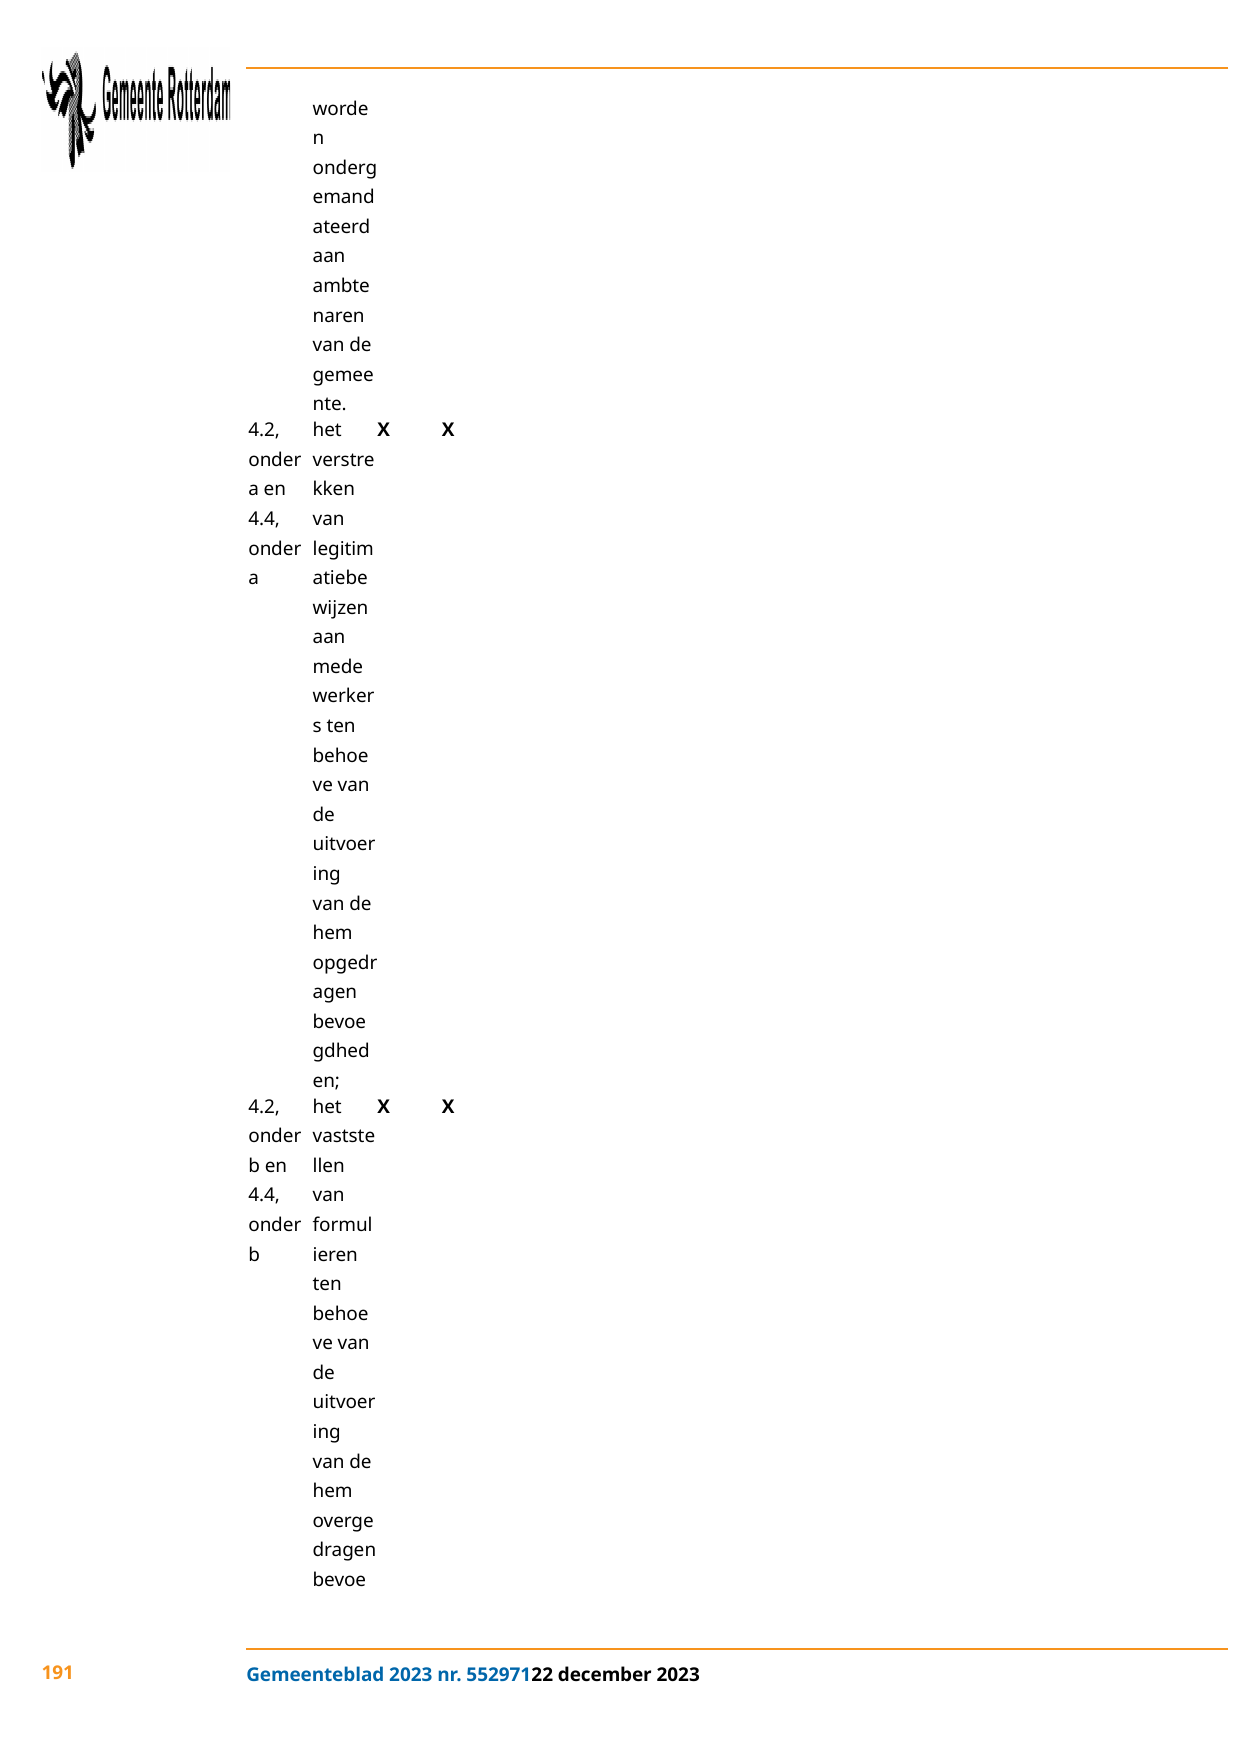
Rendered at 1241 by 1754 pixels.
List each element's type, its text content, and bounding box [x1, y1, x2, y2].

table_cell [248, 95, 312, 416]
table_cell [829, 1093, 893, 1592]
table_cell [829, 95, 893, 416]
table_cell [700, 416, 829, 1093]
table_cell het vaststellen van formulieren ten behoeve van de uitvoering van de hem overgedragen bevoe [313, 1093, 377, 1592]
table_cell [958, 1093, 1022, 1592]
table_cell worden ondergemandateerd aan ambtenaren van de gemeente. [313, 95, 377, 416]
table_cell [958, 95, 1022, 416]
table_cell [571, 1093, 635, 1592]
table_cell [1023, 416, 1152, 1093]
table_cell [506, 95, 571, 416]
table_cell [700, 1093, 829, 1592]
table_cell [506, 1093, 571, 1592]
table_cell [1023, 1093, 1152, 1592]
table_cell X [442, 416, 506, 1093]
table_cell [571, 416, 635, 1093]
table_cell [635, 1093, 700, 1592]
table_cell 4.2, onder b en 4.4, onder b [248, 1093, 312, 1592]
table_cell [1023, 95, 1152, 416]
table_cell [635, 95, 700, 416]
table_cell [377, 95, 442, 416]
table_cell X [442, 1093, 506, 1592]
table_cell X [377, 416, 442, 1093]
table_cell [635, 416, 700, 1093]
table_cell [571, 95, 635, 416]
table_cell X [377, 1093, 442, 1592]
table_cell [958, 416, 1022, 1093]
table_cell het verstrekken van legitimatiebewijzen aan medewerkers ten behoeve van de uitvoering van de hem opgedragen bevoegdheden; [313, 416, 377, 1093]
table_cell [894, 1093, 958, 1592]
table_cell [442, 95, 506, 416]
table_cell [506, 416, 571, 1093]
table_cell [829, 416, 893, 1093]
table_cell [894, 95, 958, 416]
table_cell 4.2, onder a en 4.4, onder a [248, 416, 312, 1093]
table_cell [700, 95, 829, 416]
table_cell [894, 416, 958, 1093]
picture [41, 47, 231, 172]
